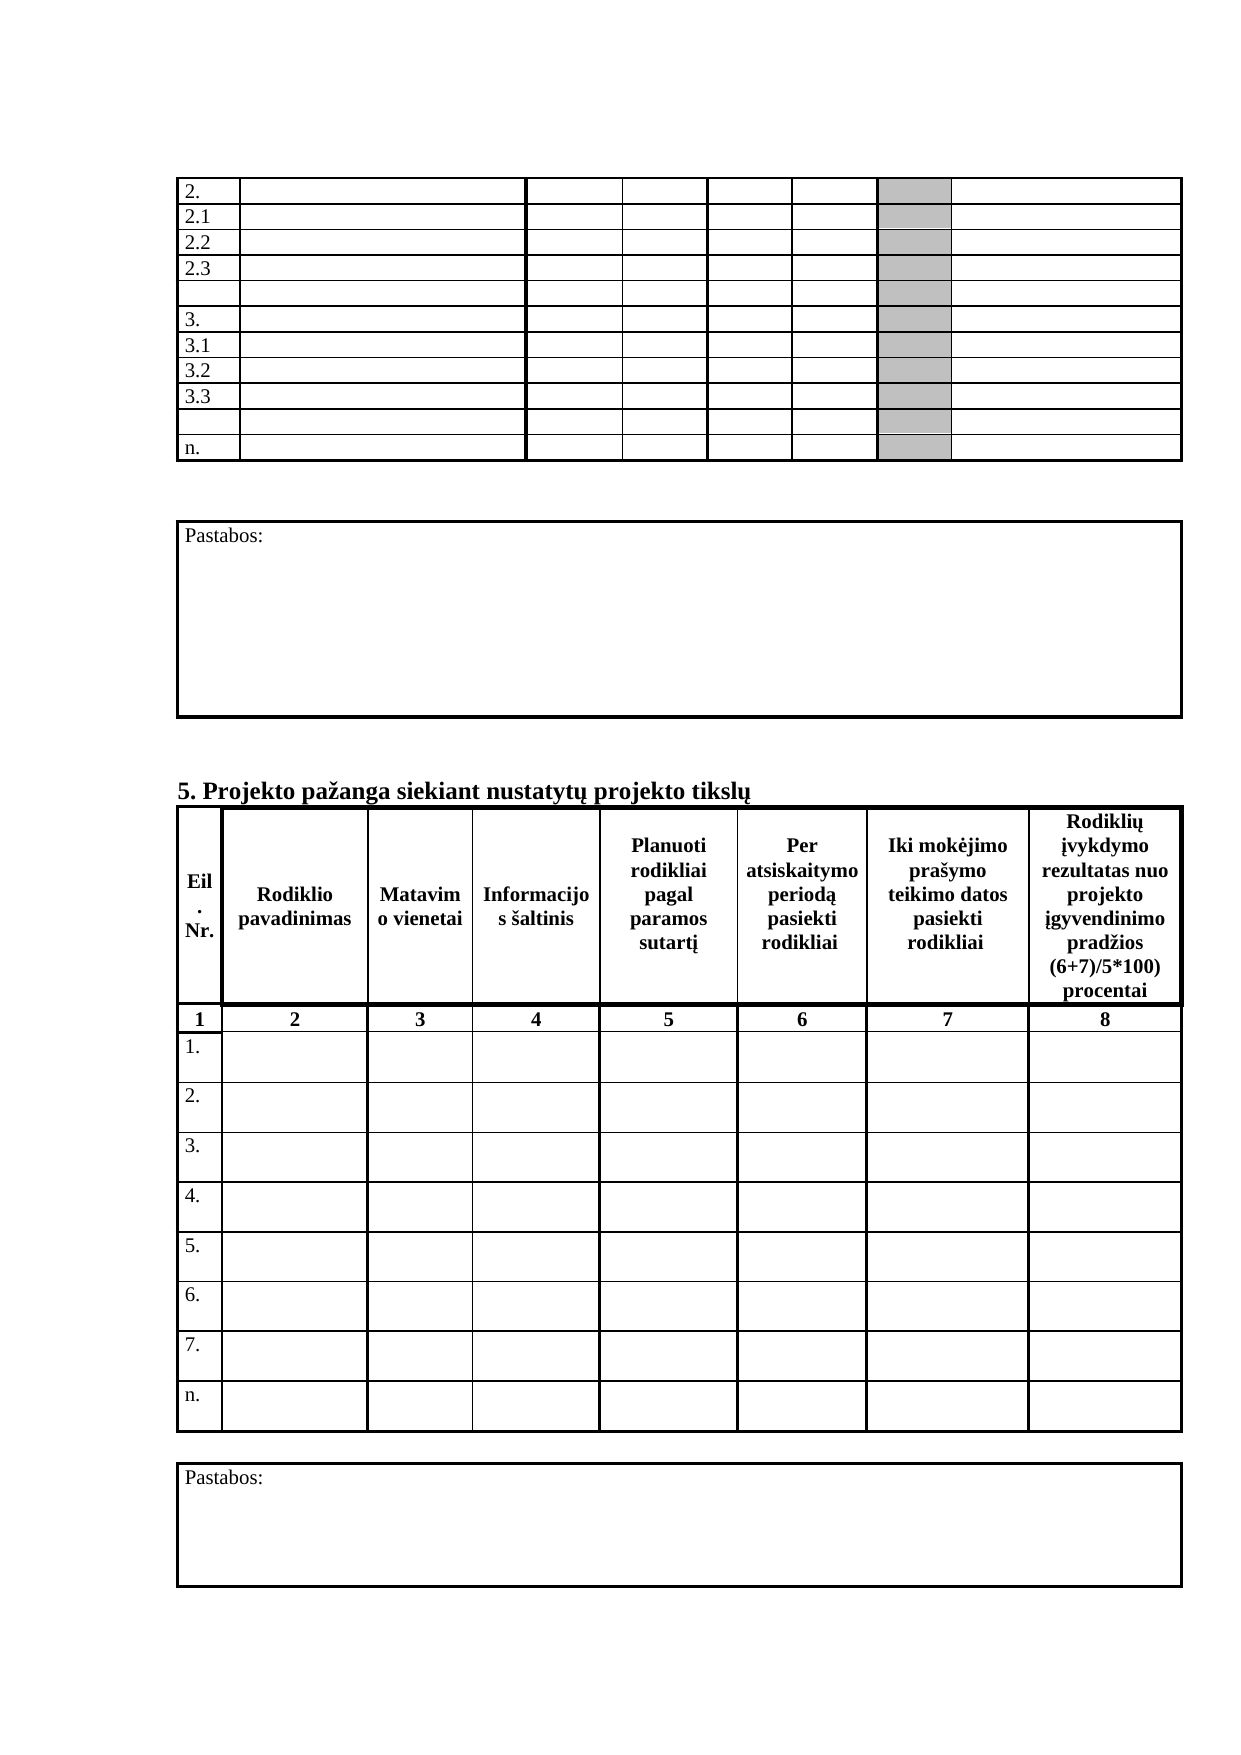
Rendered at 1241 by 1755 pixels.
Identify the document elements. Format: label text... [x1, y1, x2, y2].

table_cell [868, 1183, 1027, 1231]
table_cell [528, 205, 622, 228]
table_cell [879, 410, 951, 433]
table_cell [868, 1282, 1027, 1330]
table_cell 2 [223, 1007, 366, 1031]
table_cell [952, 281, 1180, 305]
table_cell [793, 230, 876, 254]
table_cell [223, 1183, 366, 1231]
table_cell [528, 435, 622, 459]
table_cell 2. [179, 179, 239, 203]
table_cell [223, 1133, 366, 1181]
table_cell [528, 230, 622, 254]
table_cell [369, 1382, 472, 1430]
table_cell [601, 1083, 736, 1132]
table_header Pastabos: [179, 1465, 1180, 1585]
table_cell 7. [179, 1332, 221, 1380]
table_cell [223, 1083, 366, 1132]
table_cell [473, 1183, 598, 1231]
table_cell [1030, 1032, 1180, 1082]
table_cell [868, 1382, 1027, 1430]
table_header Rodiklio pavadinimas [224, 810, 367, 1002]
table_cell [868, 1233, 1027, 1281]
table_cell 5. [179, 1233, 221, 1281]
table_cell [601, 1233, 736, 1281]
table_cell [223, 1032, 366, 1082]
table_cell [879, 281, 951, 305]
table_cell [528, 281, 622, 305]
table_cell [601, 1183, 736, 1231]
table_cell [952, 358, 1180, 382]
table_cell [793, 256, 876, 280]
table_cell 6. [179, 1282, 221, 1330]
table_cell [623, 435, 706, 459]
table_cell [179, 281, 239, 305]
table_cell [623, 410, 706, 433]
table_cell [793, 358, 876, 382]
table_cell 2.3 [179, 256, 239, 280]
table_cell 1. [179, 1034, 221, 1082]
table_cell [241, 410, 524, 433]
table_cell [952, 230, 1180, 254]
table_cell 2. [179, 1083, 221, 1132]
table_cell [793, 384, 876, 408]
table_cell [473, 1382, 598, 1430]
table_cell [473, 1233, 598, 1281]
table_cell [739, 1083, 865, 1132]
table_cell 3.2 [179, 358, 239, 382]
table_cell [1030, 1282, 1180, 1330]
table_cell [793, 205, 876, 228]
table_cell [1030, 1233, 1180, 1281]
table_cell [241, 435, 524, 459]
table_cell [709, 435, 791, 459]
table_cell [473, 1133, 598, 1181]
table_cell [739, 1282, 865, 1330]
table_cell [528, 410, 622, 433]
table_cell [739, 1332, 865, 1380]
table_cell [709, 333, 791, 357]
table_cell [623, 205, 706, 228]
table_cell [241, 179, 524, 203]
table_cell [709, 205, 791, 228]
table_cell [709, 307, 791, 331]
table_cell [241, 358, 524, 382]
table_cell [879, 205, 951, 228]
text 5. Projekto pažanga siekiant nustatytų projekto tikslų [177, 776, 1181, 805]
table_cell [879, 384, 951, 408]
table_cell [868, 1083, 1027, 1132]
table_cell [709, 281, 791, 305]
table_cell [369, 1233, 472, 1281]
table_cell 5 [601, 1007, 736, 1031]
table_cell [528, 307, 622, 331]
table_cell [528, 179, 622, 203]
table_cell [868, 1133, 1027, 1181]
table_cell [223, 1382, 366, 1430]
table_cell [739, 1133, 865, 1181]
table_cell 2.2 [179, 230, 239, 254]
table_cell [473, 1083, 598, 1132]
table_cell [879, 435, 951, 459]
table_cell [179, 410, 239, 433]
table_cell 3. [179, 307, 239, 331]
table_cell [601, 1282, 736, 1330]
table_cell [739, 1233, 865, 1281]
table_cell [369, 1133, 472, 1181]
table_cell [601, 1133, 736, 1181]
table_header Matavimo vienetai [369, 810, 472, 1002]
table_cell 4 [473, 1007, 598, 1031]
table_cell [369, 1282, 472, 1330]
table_header Per atsiskaitymo periodą pasiekti rodikliai [738, 810, 866, 1002]
table_cell [793, 281, 876, 305]
table_cell [241, 281, 524, 305]
table_header Iki mokėjimo prašymo teikimo datos pasiekti rodikliai [868, 810, 1028, 1002]
table_cell [952, 435, 1180, 459]
table_cell [952, 384, 1180, 408]
table_cell [473, 1282, 598, 1330]
table_cell [528, 333, 622, 357]
table_cell [623, 281, 706, 305]
table_cell [709, 384, 791, 408]
table_cell [473, 1332, 598, 1380]
table_cell [369, 1032, 472, 1082]
table_cell 3.3 [179, 384, 239, 408]
table_cell [793, 410, 876, 433]
table_cell [601, 1032, 736, 1082]
table_cell [952, 179, 1180, 203]
table_cell [952, 333, 1180, 357]
table_cell [241, 256, 524, 280]
table_cell [952, 205, 1180, 228]
table_cell 7 [868, 1007, 1027, 1031]
table_cell [223, 1332, 366, 1380]
table_cell [879, 230, 951, 254]
table_cell [528, 384, 622, 408]
table_cell [623, 358, 706, 382]
table_cell [868, 1332, 1027, 1380]
table_cell [879, 307, 951, 331]
table_cell [623, 256, 706, 280]
table_cell [952, 410, 1180, 433]
table_cell [739, 1382, 865, 1430]
table_header Rodiklių įvykdymo rezultatas nuo projekto įgyvendinimo pradžios (6+7)/5*100) procentai [1030, 810, 1179, 1002]
table_cell 3 [369, 1007, 472, 1031]
table_header Planuoti rodikliai pagal paramos sutartį [601, 810, 737, 1002]
table_cell [793, 179, 876, 203]
table_cell 2.1 [179, 205, 239, 228]
table_cell [623, 384, 706, 408]
table_cell [879, 256, 951, 280]
table_cell [709, 230, 791, 254]
table_cell [369, 1083, 472, 1132]
table_cell [241, 230, 524, 254]
table_cell [793, 307, 876, 331]
table_cell [241, 205, 524, 228]
table_cell [709, 179, 791, 203]
table_cell [623, 333, 706, 357]
table_cell [1030, 1382, 1180, 1430]
table_cell n. [179, 435, 239, 459]
table_cell [952, 307, 1180, 331]
table_cell [473, 1032, 598, 1082]
table_cell [601, 1332, 736, 1380]
table_header Pastabos: [179, 523, 1180, 715]
table_cell [1030, 1133, 1180, 1181]
table_cell [709, 410, 791, 433]
table_cell [623, 179, 706, 203]
table_cell [1030, 1332, 1180, 1380]
table_cell [369, 1183, 472, 1231]
table_cell [793, 333, 876, 357]
table_cell 3.1 [179, 333, 239, 357]
table_cell [241, 384, 524, 408]
table_cell n. [179, 1382, 221, 1430]
table_header Eil. Nr. [179, 808, 220, 1002]
table_cell [879, 333, 951, 357]
table_cell [241, 333, 524, 357]
table_header Informacijos šaltinis [473, 810, 599, 1002]
table_cell 8 [1030, 1007, 1180, 1031]
table_cell [528, 256, 622, 280]
table_cell 4. [179, 1183, 221, 1231]
table_cell 1 [179, 1005, 221, 1031]
table_cell [793, 435, 876, 459]
table_cell [709, 256, 791, 280]
table_cell [623, 307, 706, 331]
table_cell [223, 1282, 366, 1330]
table_cell 3. [179, 1133, 221, 1181]
table_cell [1030, 1183, 1180, 1231]
table_cell [528, 358, 622, 382]
table_cell [709, 358, 791, 382]
table_cell [241, 307, 524, 331]
table_cell [739, 1183, 865, 1231]
table_cell [879, 179, 951, 203]
table_cell [223, 1233, 366, 1281]
table_cell [868, 1032, 1027, 1082]
table_cell [739, 1032, 865, 1082]
table_cell 6 [739, 1007, 865, 1031]
table_cell [369, 1332, 472, 1380]
table_cell [879, 358, 951, 382]
table_cell [1030, 1083, 1180, 1132]
table_cell [623, 230, 706, 254]
table_cell [601, 1382, 736, 1430]
table_cell [952, 256, 1180, 280]
